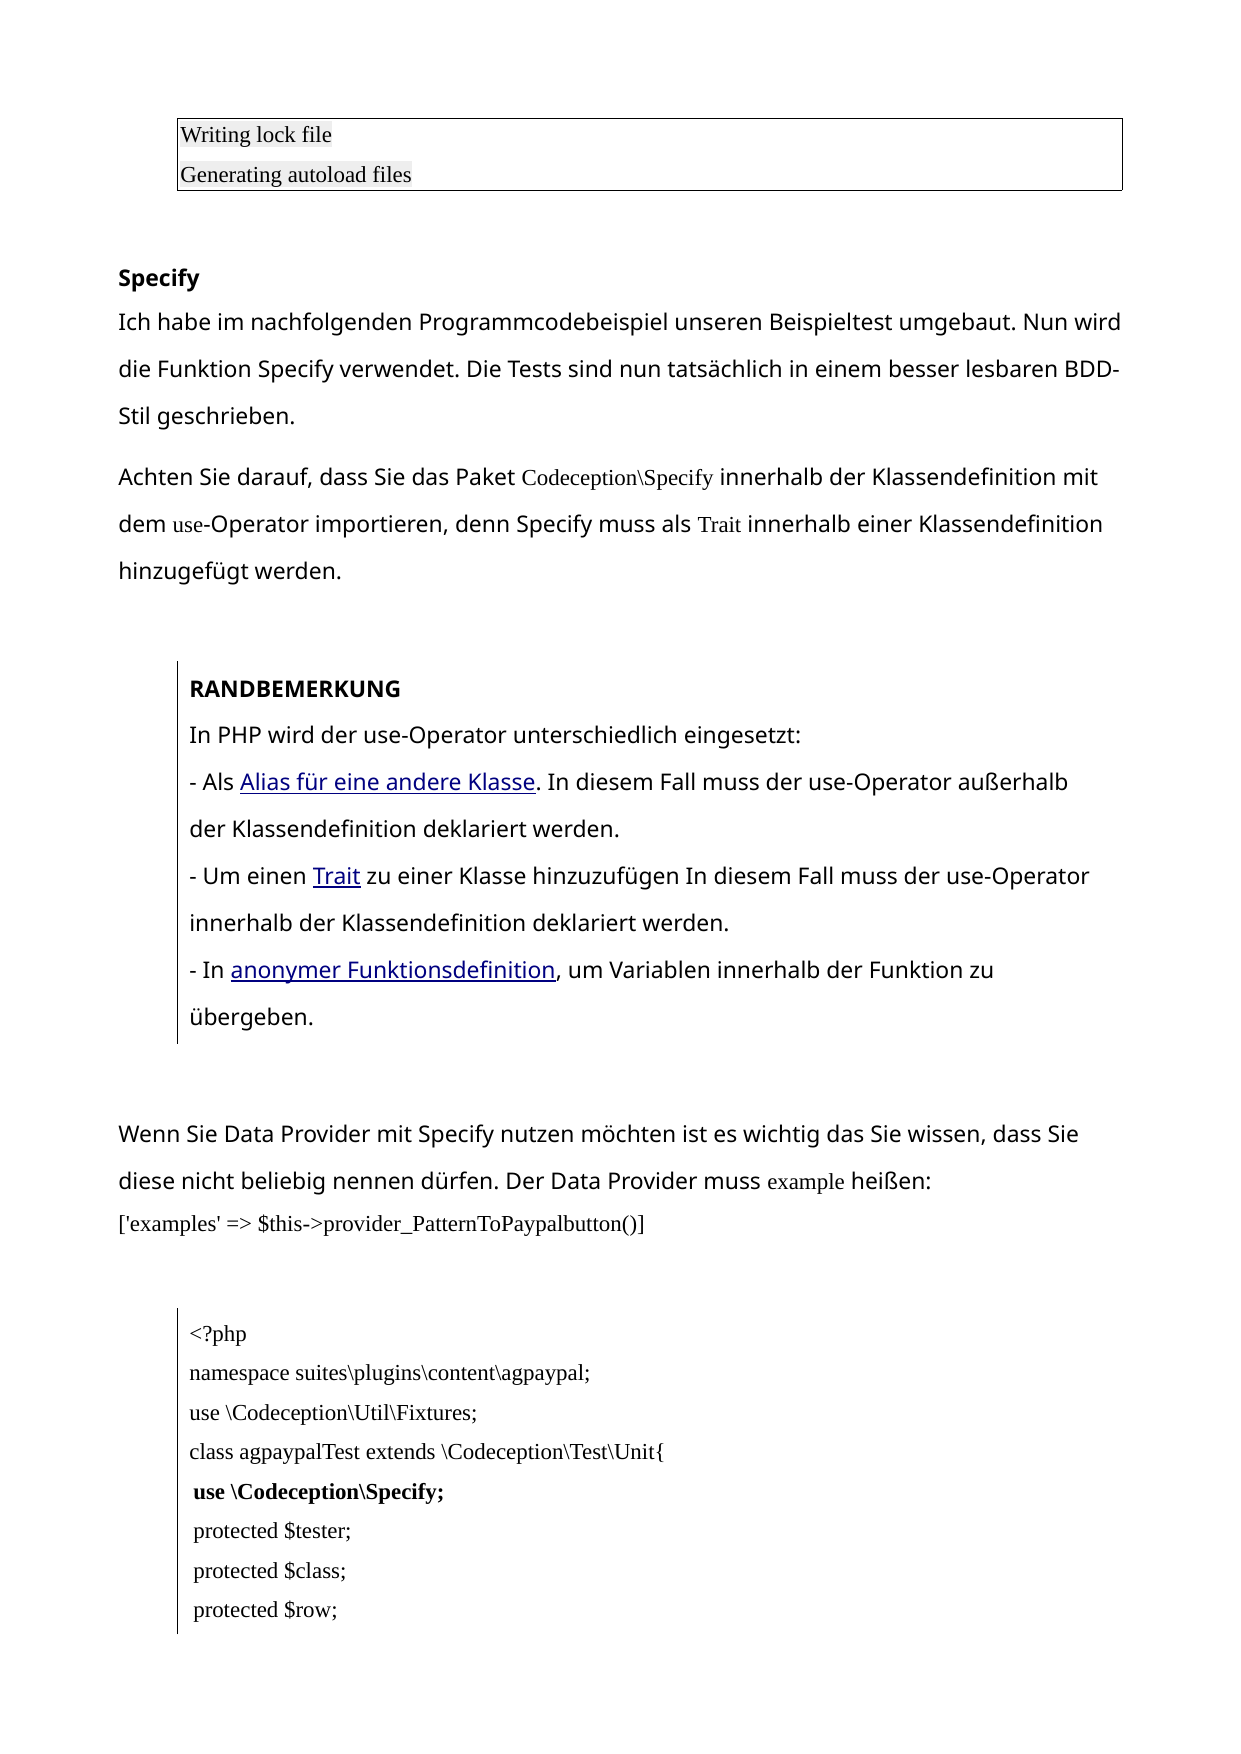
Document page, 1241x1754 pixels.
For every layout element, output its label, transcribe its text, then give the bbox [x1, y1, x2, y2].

text RANDBEMERKUNG In PHP wird der use-Operator unterschiedlich eingesetzt: - Als Alias für eine andere Klasse. In diesem Fall muss der use-Operator außerhalb der Klassendefinition deklariert werden. - Um einen Trait zu einer Klasse hinzuzufügen In diesem Fall muss der use-Operator innerhalb der Klassendefinition deklariert werden. - In anonymer Funktionsdefinition, um Variablen innerhalb der Funktion zu übergeben. [178, 661, 1122, 1044]
text Achten Sie darauf, dass Sie das Paket Codeception\Specify innerhalb der Klassendefinition mit dem use-Operator importieren, denn Specify muss als Trait innerhalb einer Klassendefinition hinzugefügt werden. [118, 461, 1122, 586]
text Ich habe im nachfolgenden Programmcodebeispiel unseren Beispieltest umgebaut. Nun wird die Funktion Specify verwendet. Die Tests sind nun tatsächlich in einem besser lesbaren BDD-Stil geschrieben. [118, 306, 1122, 431]
subtitle Specify [118, 262, 1122, 293]
text <?php namespace suites\plugins\content\agpaypal; use \Codeception\Util\Fixtures; class agpaypalTest extends \Codeception\Test\Unit{ use \Codeception\Specify; protected $tester; protected $class; protected $row; [178, 1308, 1122, 1634]
text Wenn Sie Data Provider mit Specify nutzen möchten ist es wichtig das Sie wissen, dass Sie diese nicht beliebig nennen dürfen. Der Data Provider muss example heißen: ['examples' => $this->provider_PatternToPaypalbutton()] [118, 1118, 1122, 1236]
text Writing lock file Generating autoload files [178, 119, 1122, 190]
